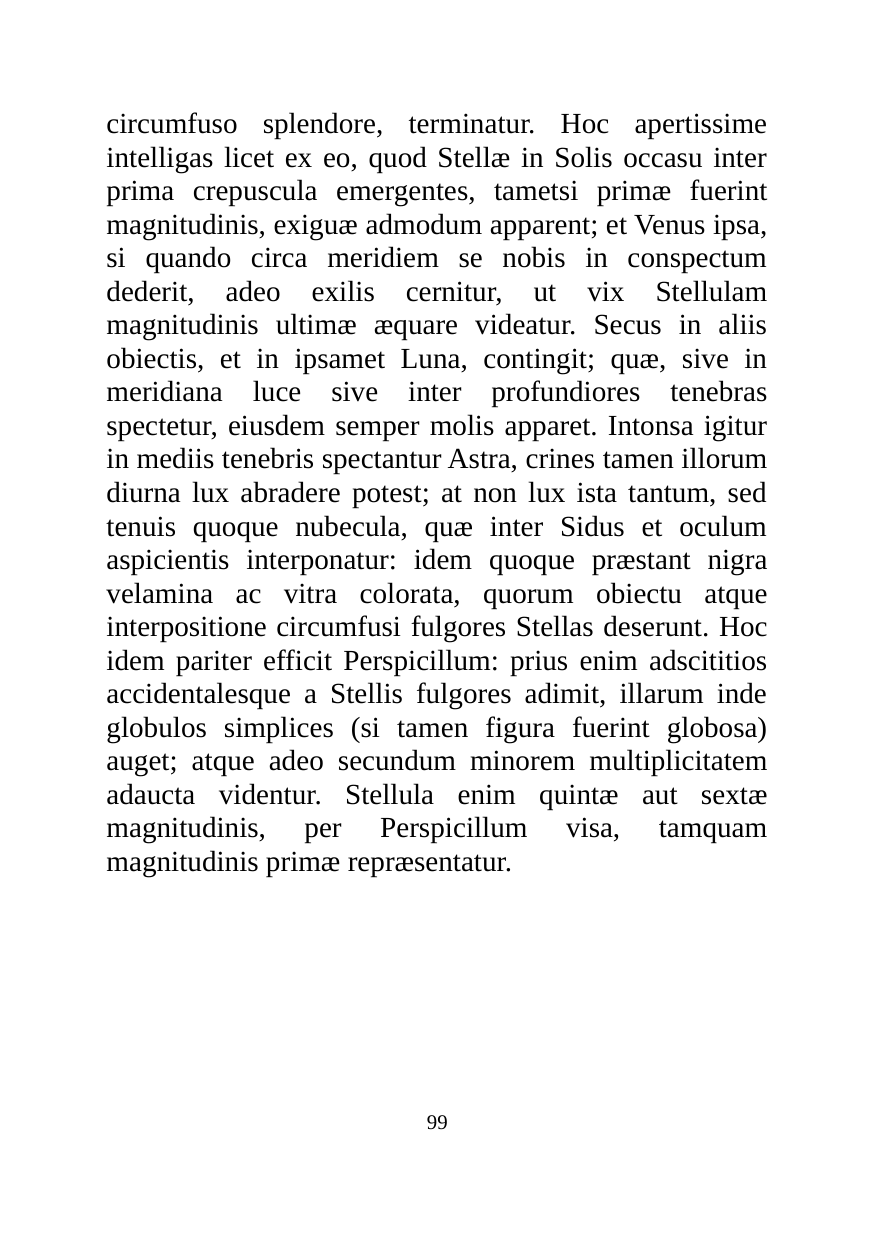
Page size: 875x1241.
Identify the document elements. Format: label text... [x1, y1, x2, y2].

text circumfuso splendore, terminatur. Hoc apertissime intelligas licet ex eo, quod Stellæ in Solis occasu inter prima crepuscula emergentes, tametsi primæ fuerint magnitudinis, exiguæ admodum apparent; et Venus ipsa, si quando circa meridiem se nobis in conspectum dederit, adeo exilis cernitur, ut vix Stellulam magnitudinis ultimæ æquare videatur. Secus in aliis obiectis, et in ipsamet Luna, contingit; quæ, sive in meridiana luce sive inter profundiores tenebras spectetur, eiusdem semper molis apparet. Intonsa igitur in mediis tenebris spectantur Astra, crines tamen illorum diurna lux abradere potest; at non lux ista tantum, sed tenuis quoque nubecula, quæ inter Sidus et oculum aspicientis interponatur: idem quoque præstant nigra velamina ac vitra colorata, quorum obiectu atque interpositione circumfusi fulgores Stellas deserunt. Hoc idem pariter efficit Perspicillum: prius enim adscititios accidentalesque a Stellis fulgores adimit, illarum inde globulos simplices (si tamen figura fuerint globosa) auget; atque adeo secundum minorem multiplicitatem adaucta videntur. Stellula enim quintæ aut sextæ magnitudinis, per Perspicillum visa, tamquam magnitudinis primæ repræsentatur. [106, 106, 768, 878]
